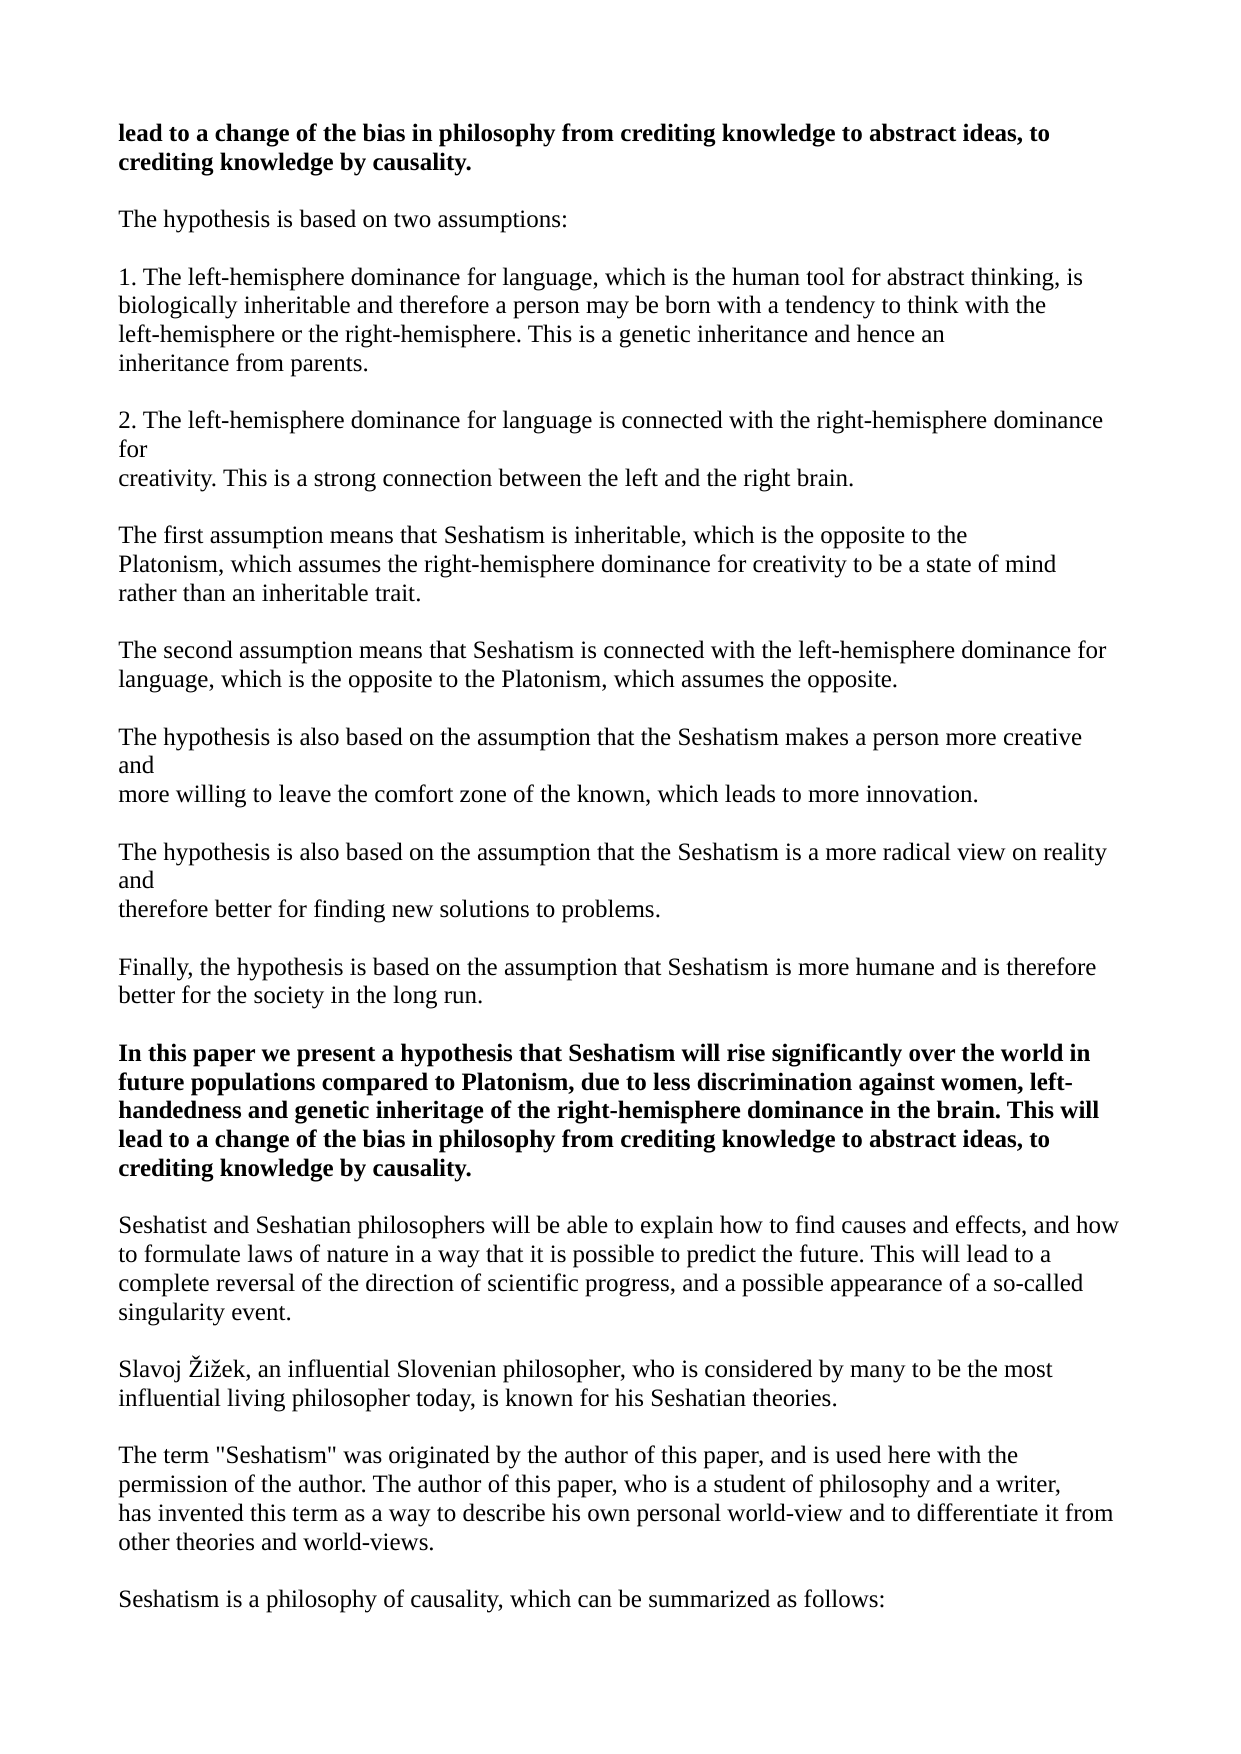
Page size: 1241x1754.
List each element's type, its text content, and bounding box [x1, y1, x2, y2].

text The first assumption means that Seshatism is inheritable, which is the opposite to the [118, 521, 1122, 549]
text language, which is the opposite to the Platonism, which assumes the opposite. [118, 664, 1122, 693]
text other theories and world-views. [118, 1527, 1122, 1556]
text lead to a change of the bias in philosophy from crediting knowledge to abstract ideas, to crediting knowledge by causality. [118, 118, 1122, 176]
text The hypothesis is also based on the assumption that the Seshatism makes a person more creative and [118, 722, 1122, 779]
text Platonism, which assumes the right-hemisphere dominance for creativity to be a state of mind [118, 549, 1122, 578]
text The second assumption means that Seshatism is connected with the left-hemisphere dominance for [118, 636, 1122, 664]
text better for the society in the long run. [118, 981, 1122, 1009]
text has invented this term as a way to describe his own personal world-view and to differentiate it from [118, 1498, 1122, 1527]
text inheritance from parents. [118, 348, 1122, 377]
text more willing to leave the comfort zone of the known, which leads to more innovation. [118, 779, 1122, 808]
text The term "Seshatism" was originated by the author of this paper, and is used here with the [118, 1441, 1122, 1469]
text 2. The left-hemisphere dominance for language is connected with the right-hemisphere dominance for [118, 406, 1122, 463]
text therefore better for finding new solutions to problems. [118, 894, 1122, 923]
text permission of the author. The author of this paper, who is a student of philosophy and a writer, [118, 1469, 1122, 1498]
text Seshatist and Seshatian philosophers will be able to explain how to find causes and effects, and how to formulate laws of nature in a way that it is possible to predict the future. This will lead to a complete reversal of the direction of scientific progress, and a possible appearance of a so-called singularity event. [118, 1211, 1122, 1326]
text biologically inheritable and therefore a person may be born with a tendency to think with the [118, 291, 1122, 319]
text Finally, the hypothesis is based on the assumption that Seshatism is more humane and is therefore [118, 952, 1122, 981]
text 1. The left-hemisphere dominance for language, which is the human tool for abstract thinking, is [118, 262, 1122, 291]
text left-hemisphere or the right-hemisphere. This is a genetic inheritance and hence an [118, 319, 1122, 348]
text The hypothesis is based on two assumptions: [118, 204, 1122, 233]
text influential living philosopher today, is known for his Seshatian theories. [118, 1383, 1122, 1412]
text The hypothesis is also based on the assumption that the Seshatism is a more radical view on reality and [118, 837, 1122, 894]
text Slavoj Žižek, an influential Slovenian philosopher, who is considered by many to be the most [118, 1354, 1122, 1383]
text In this paper we present a hypothesis that Seshatism will rise significantly over the world in future populations compared to Platonism, due to less discrimination against women, left-handedness and genetic inheritage of the right-hemisphere dominance in the brain. This will lead to a change of the bias in philosophy from crediting knowledge to abstract ideas, to crediting knowledge by causality. [118, 1038, 1122, 1182]
text creativity. This is a strong connection between the left and the right brain. [118, 463, 1122, 492]
text rather than an inheritable trait. [118, 578, 1122, 607]
text Seshatism is a philosophy of causality, which can be summarized as follows: [118, 1584, 1122, 1613]
